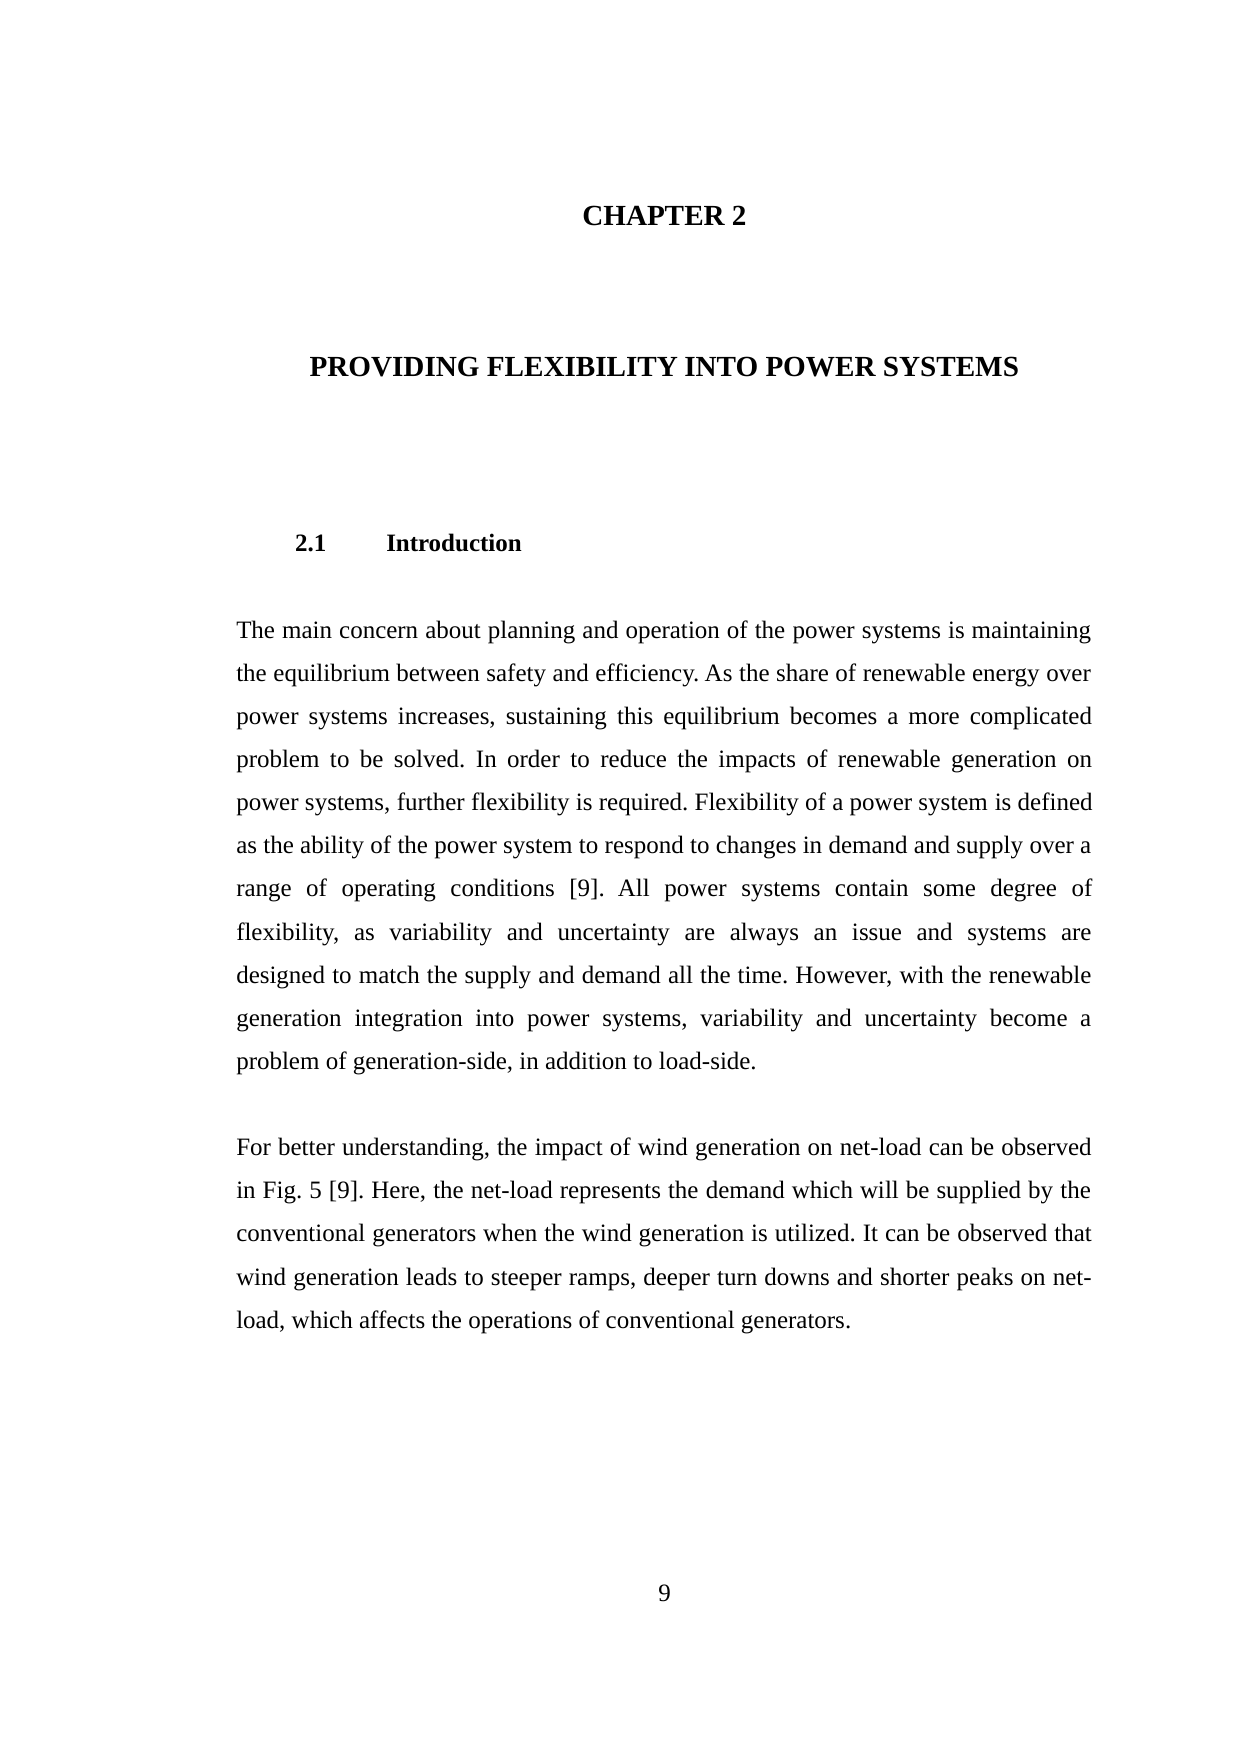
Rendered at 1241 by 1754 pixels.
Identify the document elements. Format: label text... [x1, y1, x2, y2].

list Introduction [236, 528, 1093, 557]
subtitle PROVIDING FLEXIBILITY INTO POWER SYSTEMS [236, 349, 1093, 382]
text The main concern about planning and operation of the power systems is maintaining the equilibrium between safety and efficiency. As the share of renewable energy over power systems increases, sustaining this equilibrium becomes a more complicated problem to be solved. In order to reduce the impacts of renewable generation on power systems, further flexibility is required. Flexibility of a power system is defined as the ability of the power system to respond to changes in demand and supply over a range of operating conditions [9]. All power systems contain some degree of flexibility, as variability and uncertainty are always an issue and systems are designed to match the supply and demand all the time. However, with the renewable generation integration into power systems, variability and uncertainty become a problem of generation-side, in addition to load-side. [236, 615, 1093, 1075]
text For better understanding, the impact of wind generation on net-load can be observed in Fig. 5 [9]. Here, the net-load represents the demand which will be supplied by the conventional generators when the wind generation is utilized. It can be observed that wind generation leads to steeper ramps, deeper turn downs and shorter peaks on net-load, which affects the operations of conventional generators. [236, 1132, 1093, 1333]
